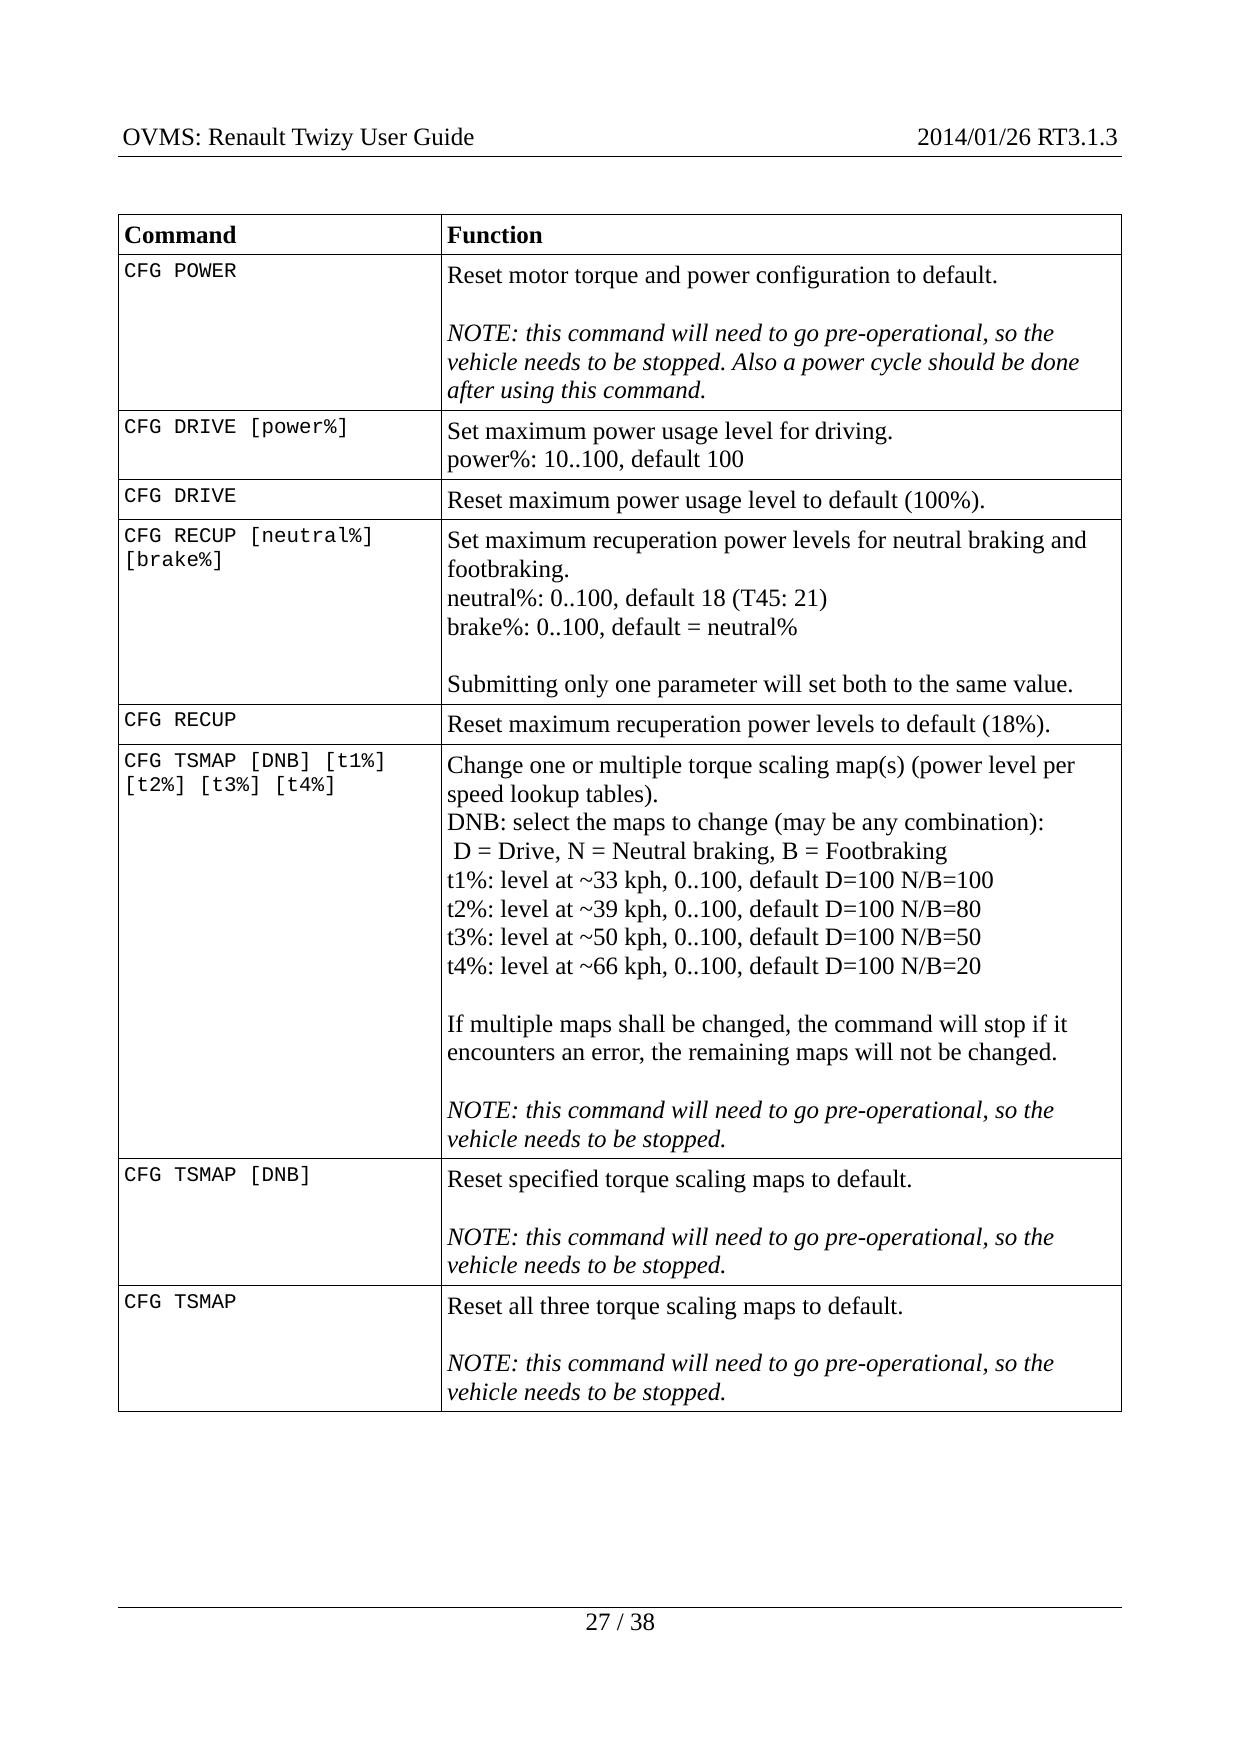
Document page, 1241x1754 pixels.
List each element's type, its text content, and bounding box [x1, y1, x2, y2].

table_cell CFG TSMAP [119, 1286, 441, 1411]
table_cell CFG RECUP [neutral%] [brake%] [119, 520, 441, 703]
table_cell Reset maximum recuperation power levels to default (18%). [442, 705, 1121, 744]
table_cell Reset all three torque scaling maps to default. NOTE: this command will need to go pre-operational, so the vehicle needs to be stopped. [442, 1286, 1121, 1411]
table_cell Set maximum recuperation power levels for neutral braking and footbraking. neutral%: 0..100, default 18 (T45: 21) brake%: 0..100, default = neutral% Submitting only one parameter will set both to the same value. [442, 520, 1121, 703]
table_cell Reset maximum power usage level to default (100%). [442, 480, 1121, 519]
table_cell CFG TSMAP [DNB] [119, 1159, 441, 1285]
table_cell Set maximum power usage level for driving. power%: 10..100, default 100 [442, 411, 1121, 479]
table_cell Change one or multiple torque scaling map(s) (power level per speed lookup tables). DNB: select the maps to change (may be any combination): D = Drive, N = Neutral braking, B = Footbraking t1%: level at ~33 kph, 0..100, default D=100 N/B=100 t2%: level at ~39 kph, 0..100, default D=100 N/B=80 t3%: level at ~50 kph, 0..100, default D=100 N/B=50 t4%: level at ~66 kph, 0..100, default D=100 N/B=20 If multiple maps shall be changed, the command will stop if it encounters an error, the remaining maps will not be changed. NOTE: this command will need to go pre-operational, so the vehicle needs to be stopped. [442, 745, 1121, 1158]
table_header Function [442, 215, 1121, 254]
table_cell Reset specified torque scaling maps to default. NOTE: this command will need to go pre-operational, so the vehicle needs to be stopped. [442, 1159, 1121, 1285]
table_cell CFG RECUP [119, 705, 441, 744]
table_cell CFG DRIVE [119, 480, 441, 519]
table_cell Reset motor torque and power configuration to default. NOTE: this command will need to go pre-operational, so the vehicle needs to be stopped. Also a power cycle should be done after using this command. [442, 255, 1121, 410]
table_header Command [119, 215, 441, 254]
table_cell CFG POWER [119, 255, 441, 410]
table_cell CFG TSMAP [DNB] [t1%] [t2%] [t3%] [t4%] [119, 745, 441, 1158]
table_cell CFG DRIVE [power%] [119, 411, 441, 479]
